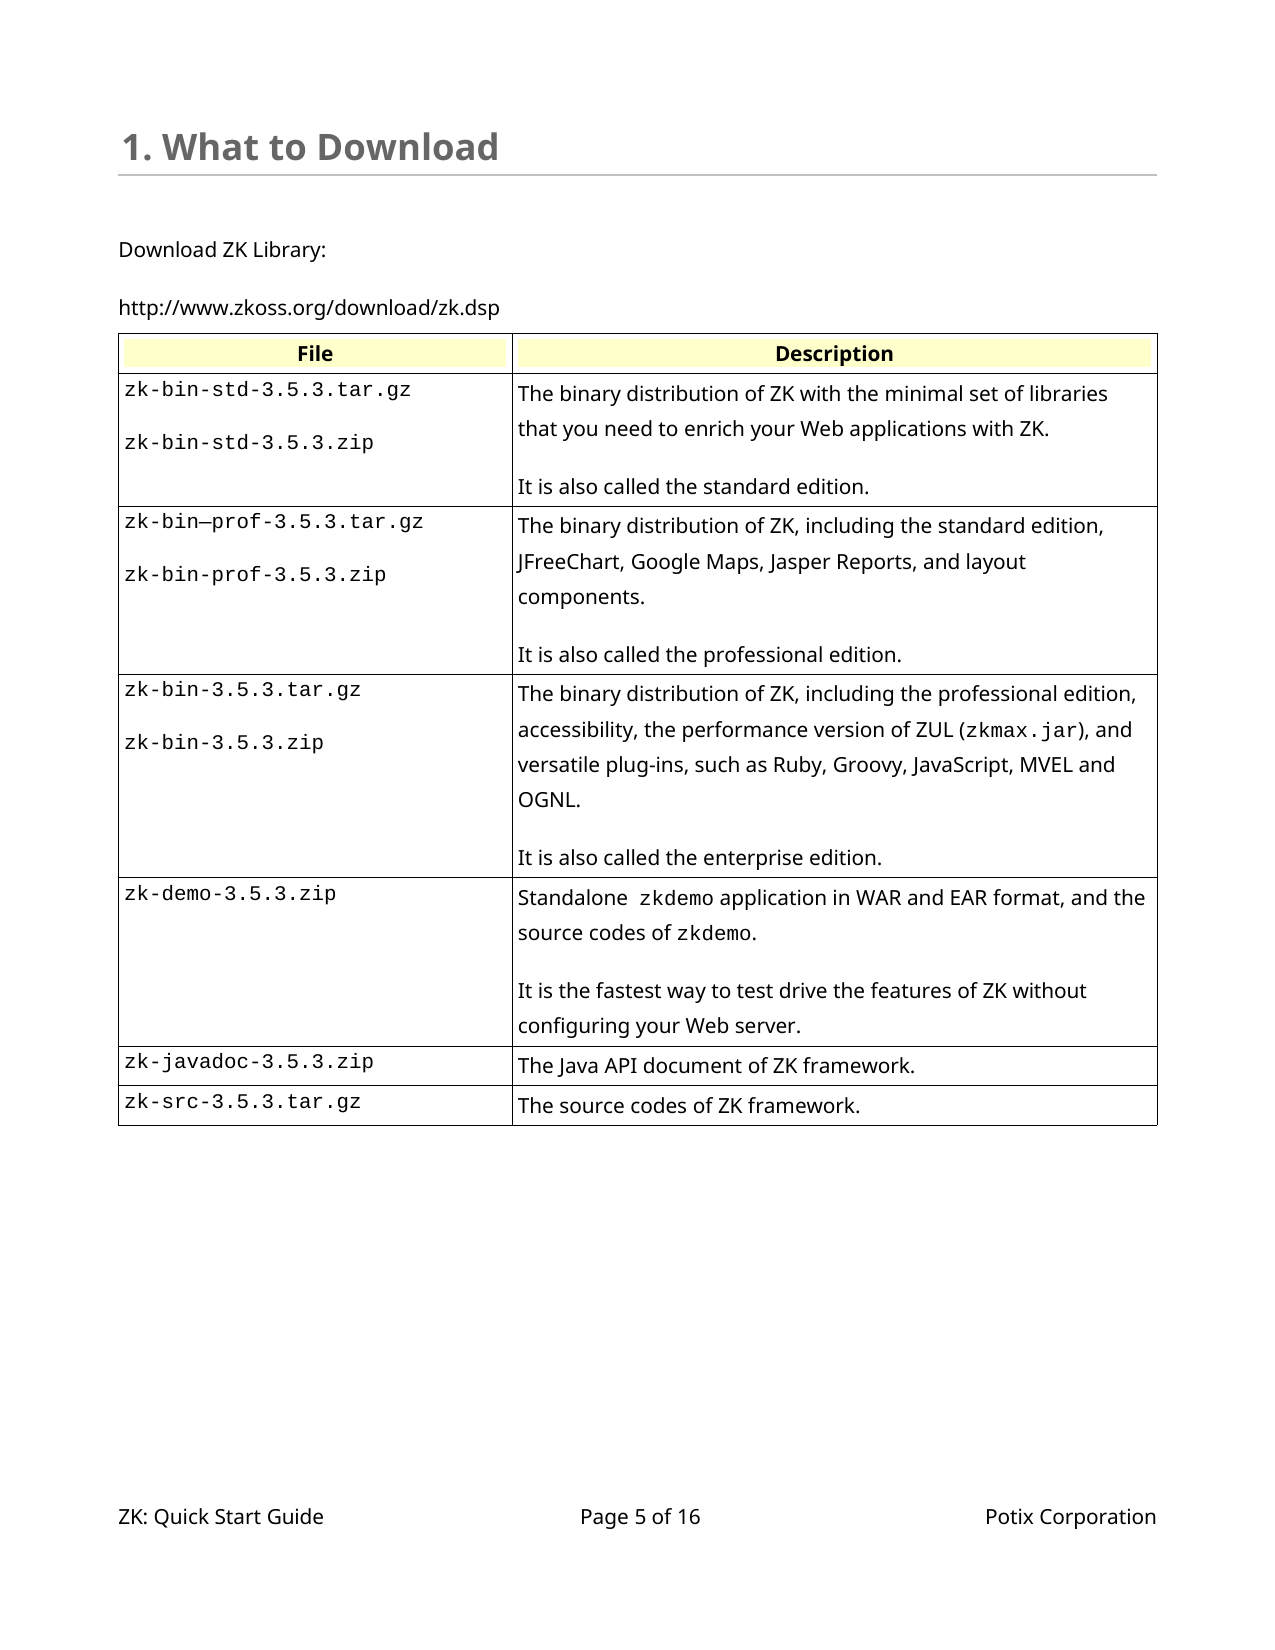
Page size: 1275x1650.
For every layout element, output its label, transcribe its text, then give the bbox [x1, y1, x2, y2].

table_cell The binary distribution of ZK, including the professional edition, accessibility, the performance version of ZUL (zkmax.jar), and versatile plug-ins, such as Ruby, Groovy, JavaScript, MVEL and OGNL. It is also called the enterprise edition. [513, 675, 1157, 877]
table_header Description [513, 334, 1157, 373]
table_cell zk-bin-3.5.3.tar.gz zk-bin-3.5.3.zip [119, 675, 512, 877]
table_cell The binary distribution of ZK with the minimal set of libraries that you need to enrich your Web applications with ZK. It is also called the standard edition. [513, 374, 1157, 506]
table_cell Standalone zkdemo application in WAR and EAR format, and the source codes of zkdemo. It is the fastest way to test drive the features of ZK without configuring your Web server. [513, 878, 1157, 1046]
table_header File [119, 334, 512, 373]
subtitle 1. What to Download [118, 118, 1157, 174]
text Download ZK Library: [118, 235, 1157, 263]
table_cell zk-bin-std-3.5.3.tar.gz zk-bin-std-3.5.3.zip [119, 374, 512, 506]
table_cell zk-javadoc-3.5.3.zip [119, 1047, 512, 1085]
table_cell zk-demo-3.5.3.zip [119, 878, 512, 1046]
text http://www.zkoss.org/download/zk.dsp [118, 293, 1157, 321]
table_cell zk-src-3.5.3.tar.gz [119, 1086, 512, 1125]
table_cell The Java API document of ZK framework. [513, 1047, 1157, 1085]
table_cell The source codes of ZK framework. [513, 1086, 1157, 1125]
table_cell zk-bin—prof-3.5.3.tar.gz zk-bin-prof-3.5.3.zip [119, 507, 512, 674]
table_cell The binary distribution of ZK, including the standard edition, JFreeChart, Google Maps, Jasper Reports, and layout components. It is also called the professional edition. [513, 507, 1157, 674]
